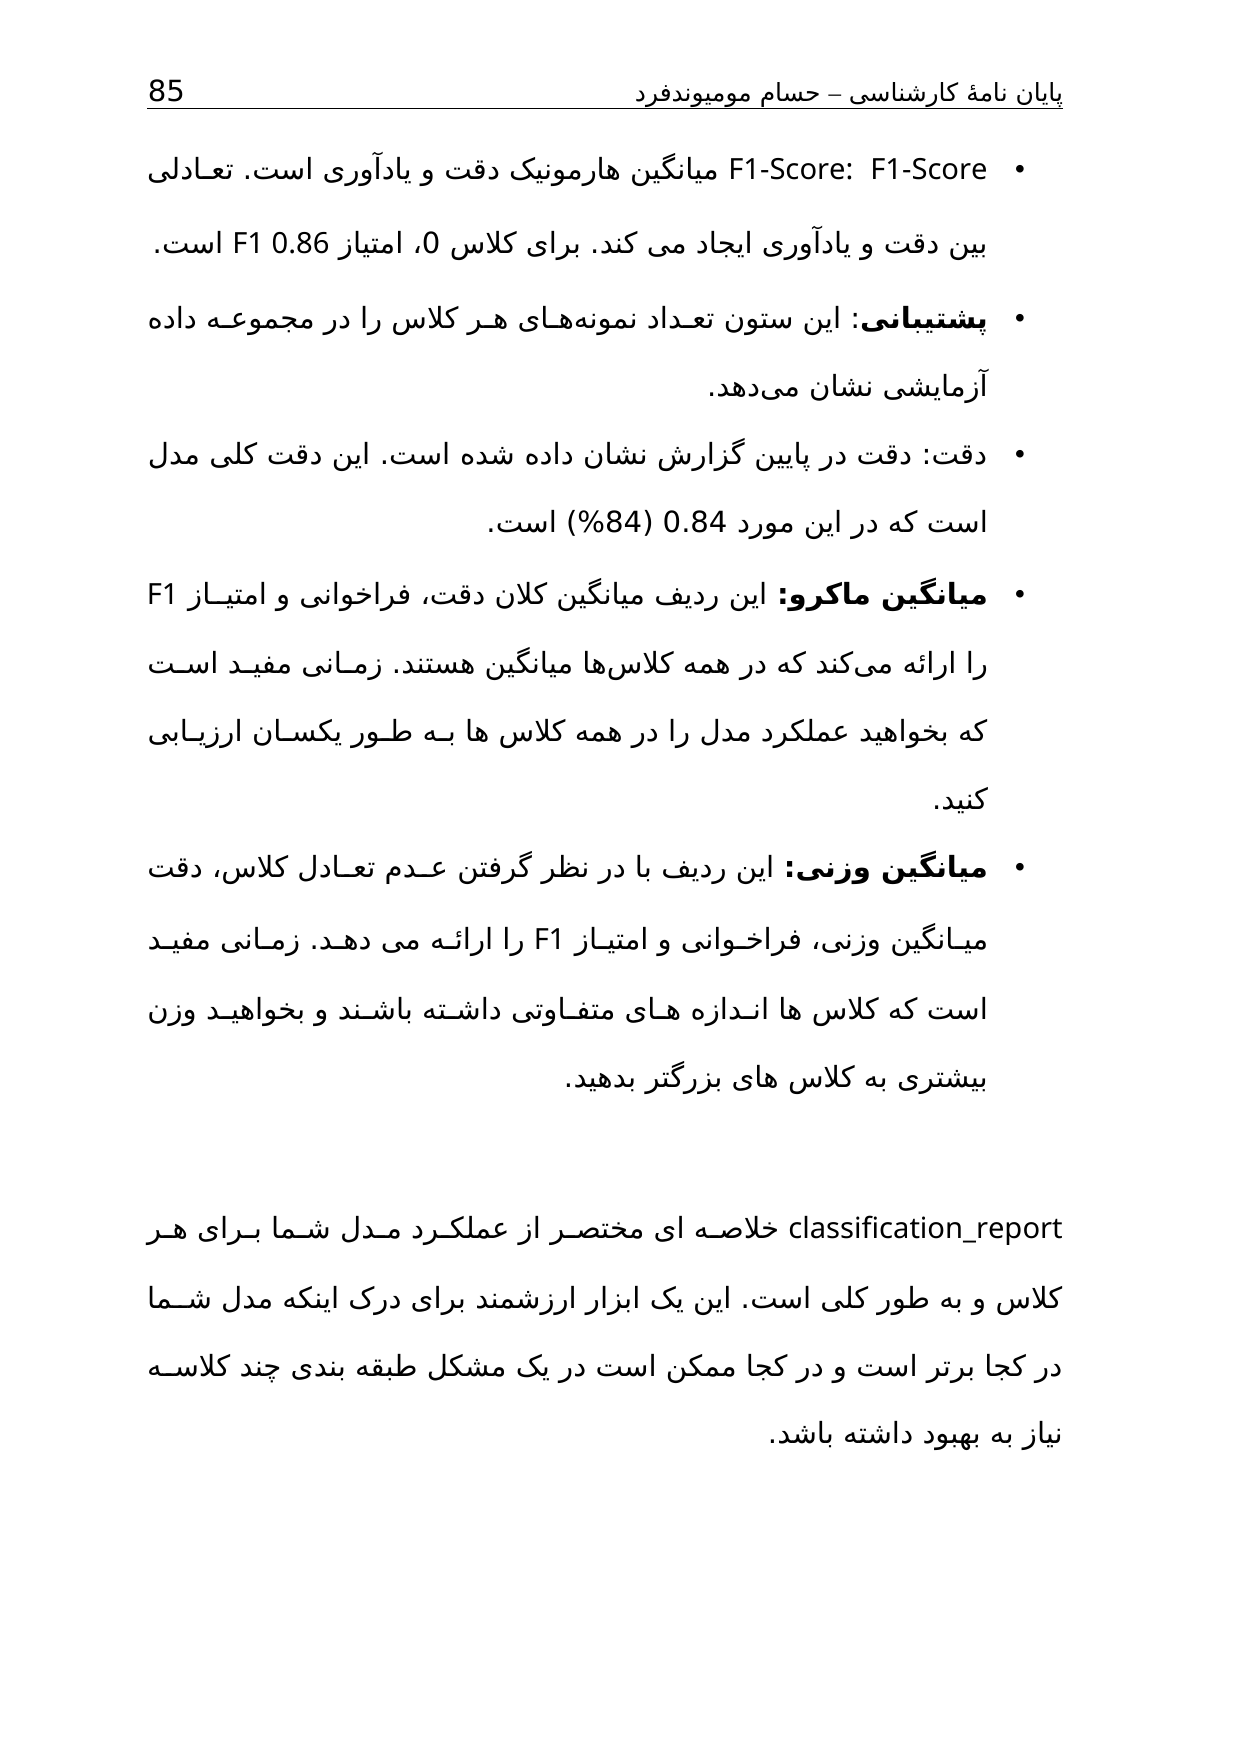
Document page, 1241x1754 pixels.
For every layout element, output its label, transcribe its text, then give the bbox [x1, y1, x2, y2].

text classification_report خلاصه ای مختصر از عملکرد مدل شما برای هر کلاس و به طور کلی است. این یک ابزار ارزشمند برای درک اینکه مدل شما در کجا برتر است و در کجا ممکن است در یک مشکل طبقه بندی چند کلاسه نیاز به بهبود داشته باشد. [147, 1207, 1063, 1451]
list F1-Score: F1-Score میانگین هارمونیک دقت و یادآوری است. تعادلی بین دقت و یادآوری ایجاد می کند. برای کلاس 0، امتیاز F1 0.86 است. [147, 148, 1026, 262]
list میانگین وزنی: این ردیف با در نظر گرفتن عدم تعادل کلاس، دقت میانگین وزنی، فراخوانی و امتیاز F1 را ارائه می دهد. زمانی مفید است که کلاس ها اندازه های متفاوتی داشته باشند و بخواهید وزن بیشتری به کلاس های بزرگتر بدهید. [147, 851, 1026, 1094]
list دقت: دقت در پایین گزارش نشان داده شده است. این دقت کلی مدل است که در این مورد 0.84 (84%) است. [147, 437, 1026, 539]
list پشتیبانی: این ستون تعداد نمونه‌های هر کلاس را در مجموعه داده آزمایشی نشان می‌دهد. [147, 302, 1026, 403]
list میانگین ماکرو: این ردیف میانگین کلان دقت، فراخوانی و امتیاز F1 را ارائه می‌کند که در همه کلاس‌ها میانگین هستند. زمانی مفید است که بخواهید عملکرد مدل را در همه کلاس ها به طور یکسان ارزیابی کنید. [147, 573, 1026, 817]
